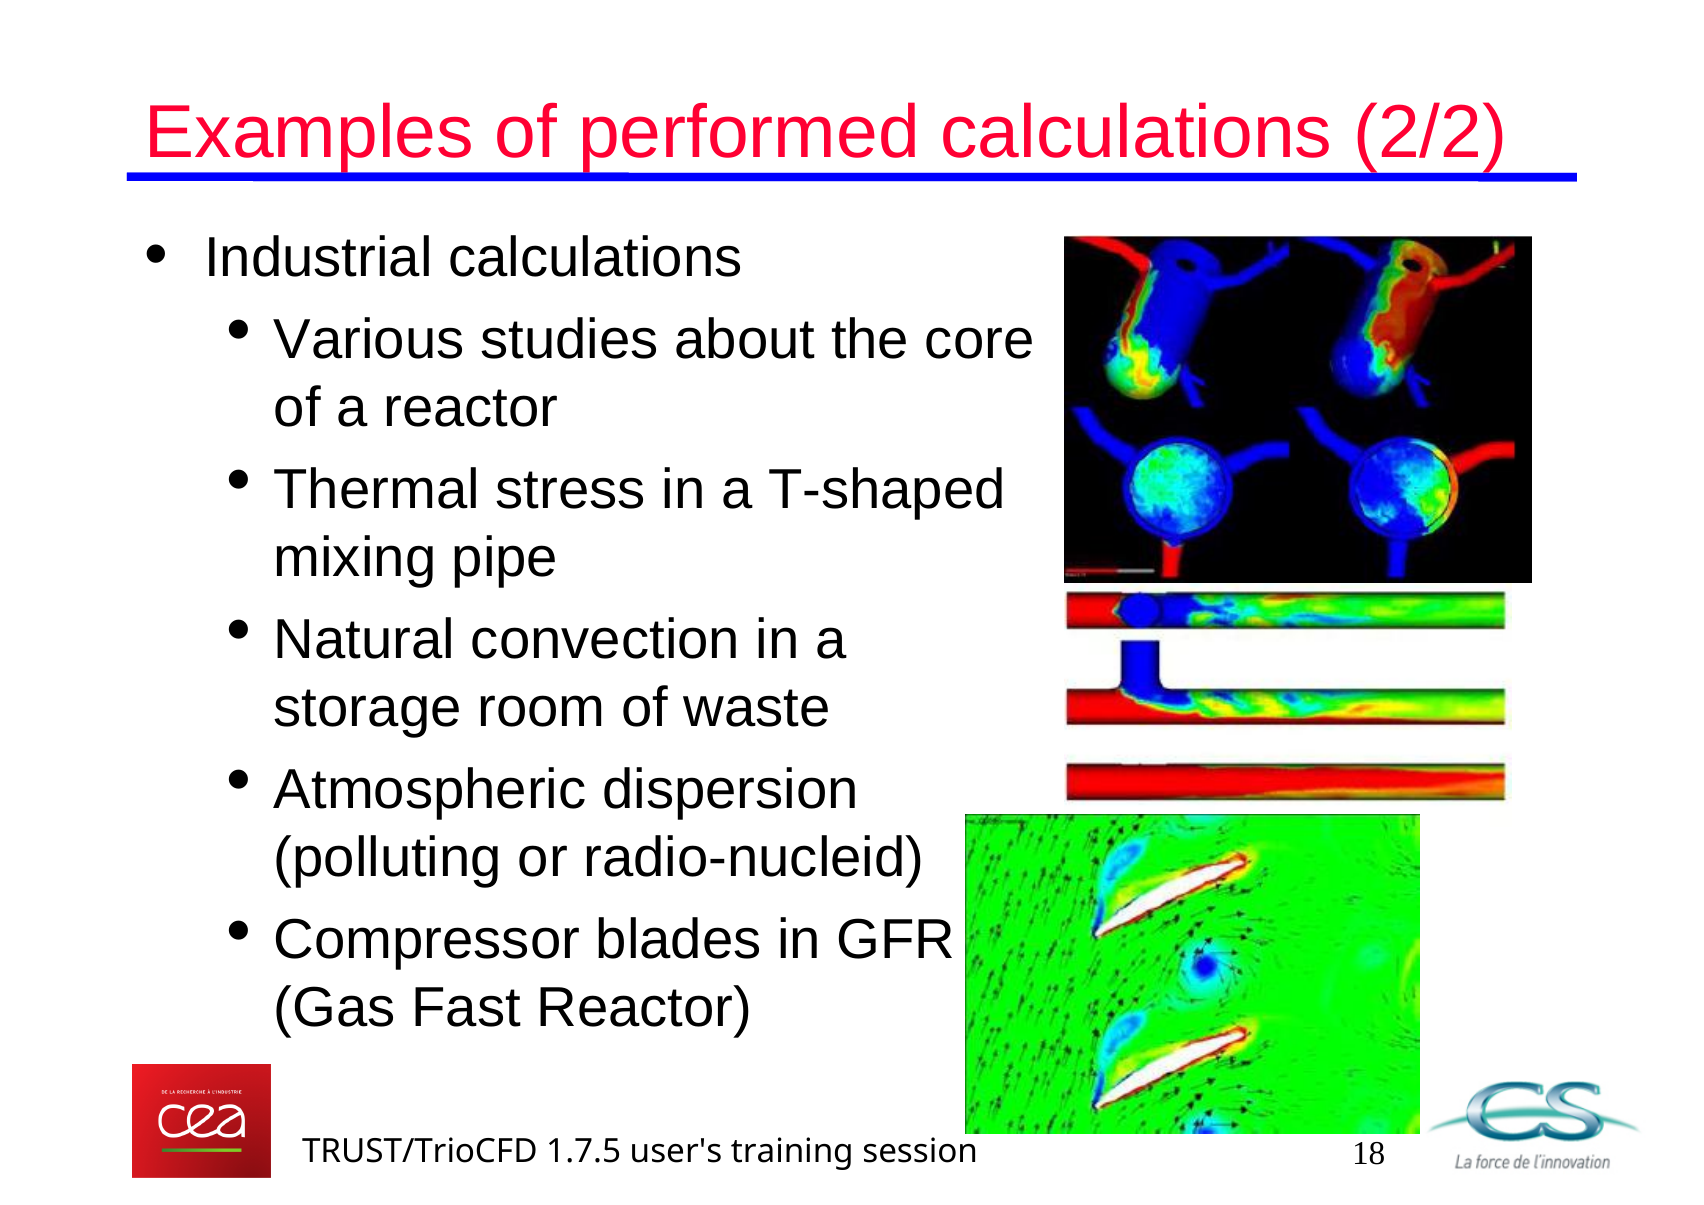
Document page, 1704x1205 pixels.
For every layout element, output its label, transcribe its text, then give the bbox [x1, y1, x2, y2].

list Industrial calculations Various studies about the core of a reactor Thermal stress in a T-shaped mixing pipe Natural convection in a storage room of waste Atmospheric dispersion (polluting or radio-nucleid) Compressor blades in GFR (Gas Fast Reactor) [129, 215, 1053, 1205]
picture [965, 235, 1532, 1134]
title Examples of performed calculations (2/2) [129, 39, 1578, 215]
picture [1423, 1072, 1648, 1179]
